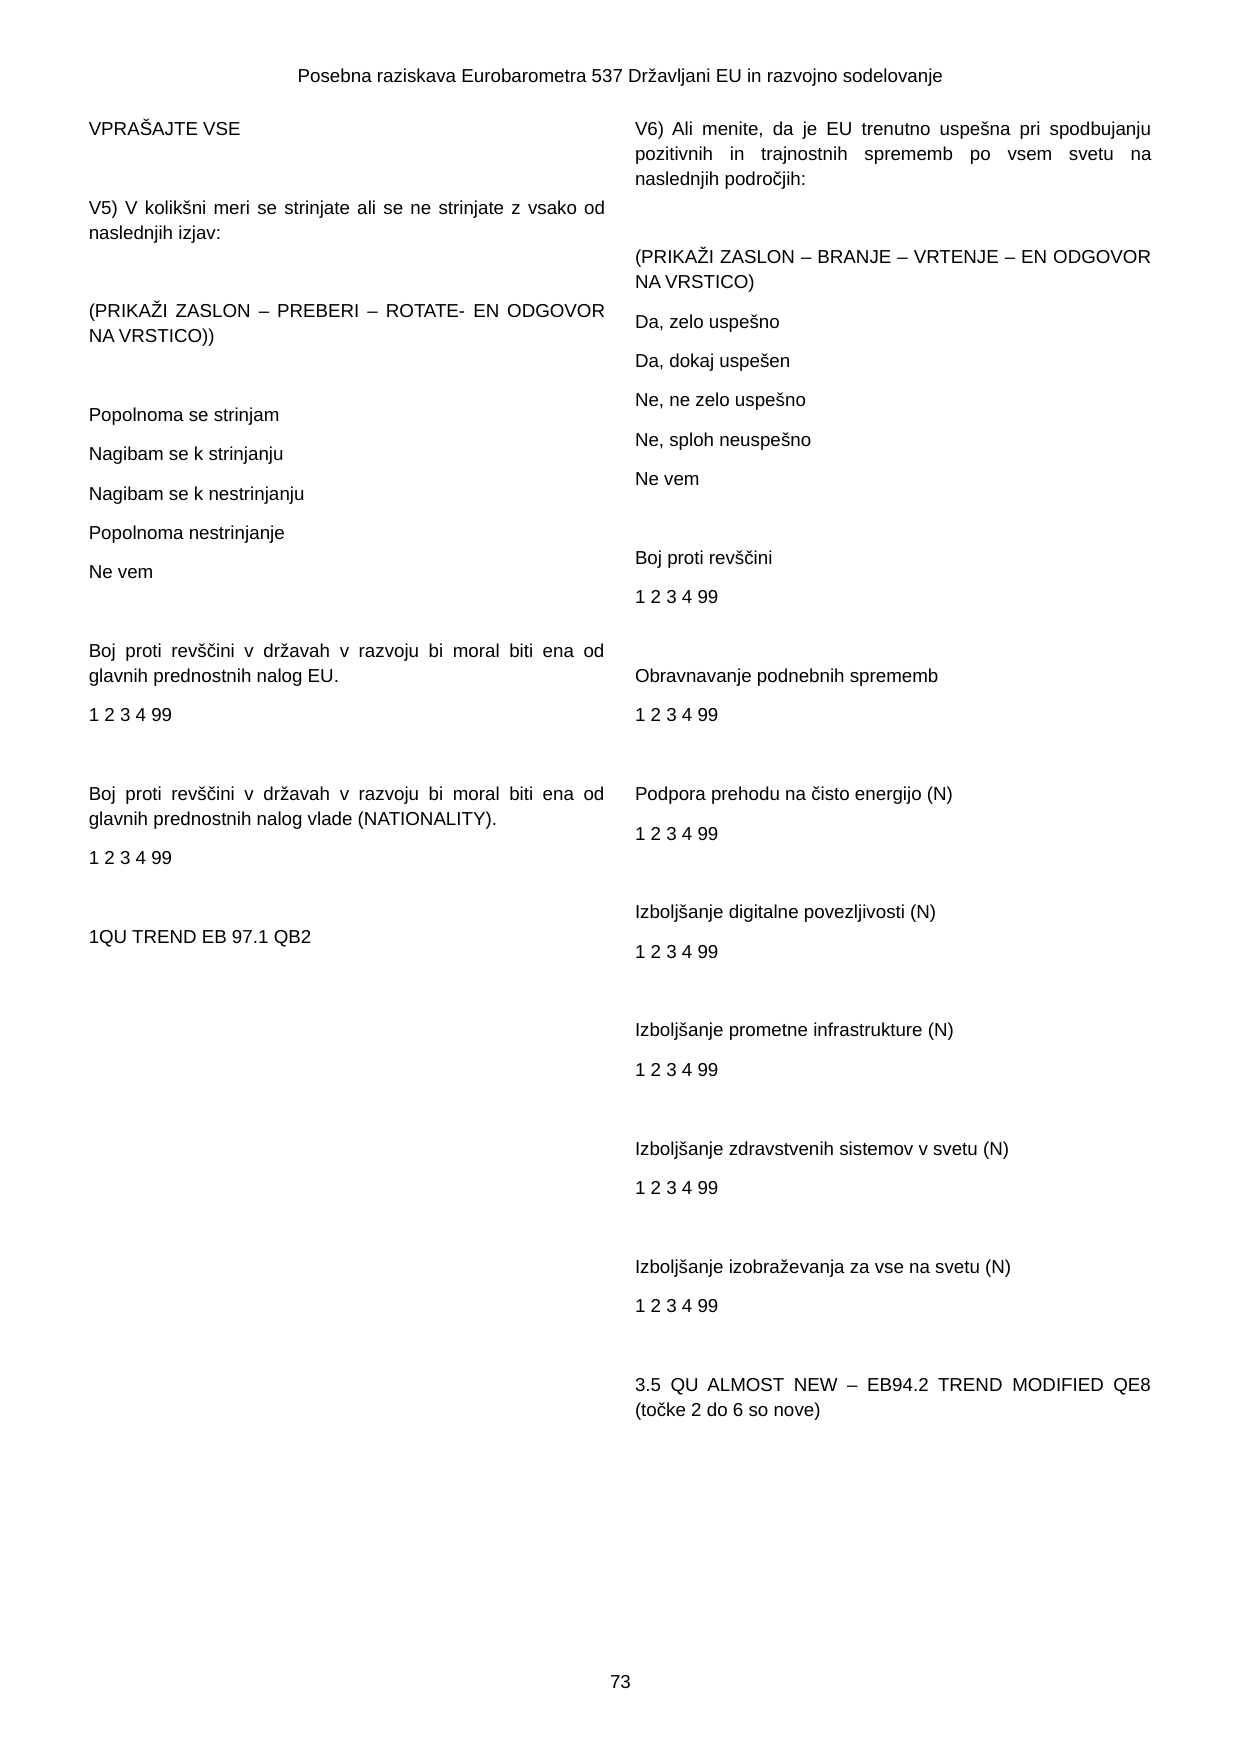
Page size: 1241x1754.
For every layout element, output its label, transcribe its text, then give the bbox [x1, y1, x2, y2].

text Nagibam se k nestrinjanju [88, 483, 605, 504]
text Izboljšanje izobraževanja za vse na svetu (N) [635, 1256, 1152, 1277]
text Ne vem [635, 468, 1152, 489]
text Ne, sploh neuspešno [635, 429, 1152, 450]
text Da, zelo uspešno [635, 311, 1152, 332]
text Da, dokaj uspešen [635, 350, 1152, 371]
text Izboljšanje digitalne povezljivosti (N) [635, 901, 1152, 923]
text Obravnavanje podnebnih sprememb [635, 665, 1152, 686]
text Popolnoma nestrinjanje [88, 522, 605, 543]
text 1 2 3 4 99 [635, 941, 1152, 962]
text Boj proti revščini v državah v razvoju bi moral biti ena od glavnih prednostnih nalog vlade (NATIONALITY). [88, 783, 605, 829]
text Ne, ne zelo uspešno [635, 389, 1152, 411]
text (PRIKAŽI ZASLON – PREBERI – ROTATE- EN ODGOVOR NA VRSTICO)) [88, 300, 605, 347]
text 1 2 3 4 99 [635, 1177, 1152, 1198]
text 1 2 3 4 99 [635, 704, 1152, 726]
text 1QU TREND EB 97.1 QB2 [88, 926, 605, 947]
text Podpora prehodu na čisto energijo (N) [635, 783, 1152, 804]
text Boj proti revščini [635, 547, 1152, 568]
text 1 2 3 4 99 [635, 822, 1152, 844]
text V5) V kolikšni meri se strinjate ali se ne strinjate z vsako od naslednjih izjav: [88, 197, 605, 243]
text Boj proti revščini v državah v razvoju bi moral biti ena od glavnih prednostnih nalog EU. [88, 640, 605, 686]
text 1 2 3 4 99 [635, 1059, 1152, 1080]
text 1 2 3 4 99 [88, 704, 605, 726]
text Nagibam se k strinjanju [88, 443, 605, 465]
text VPRAŠAJTE VSE [88, 118, 605, 139]
text 1 2 3 4 99 [635, 1295, 1152, 1316]
text 1 2 3 4 99 [635, 586, 1152, 608]
text 1 2 3 4 99 [88, 847, 605, 869]
text Popolnoma se strinjam [88, 404, 605, 425]
text 3.5 QU ALMOST NEW – EB94.2 TREND MODIFIED QE8 (točke 2 do 6 so nove) [635, 1374, 1152, 1420]
text V6) Ali menite, da je EU trenutno uspešna pri spodbujanju pozitivnih in trajnostnih sprememb po vsem svetu na naslednjih področjih: [635, 118, 1152, 189]
text Izboljšanje zdravstvenih sistemov v svetu (N) [635, 1137, 1152, 1159]
text Izboljšanje prometne infrastrukture (N) [635, 1019, 1152, 1041]
text (PRIKAŽI ZASLON – BRANJE – VRTENJE – EN ODGOVOR NA VRSTICO) [635, 246, 1152, 293]
text Ne vem [88, 561, 605, 583]
